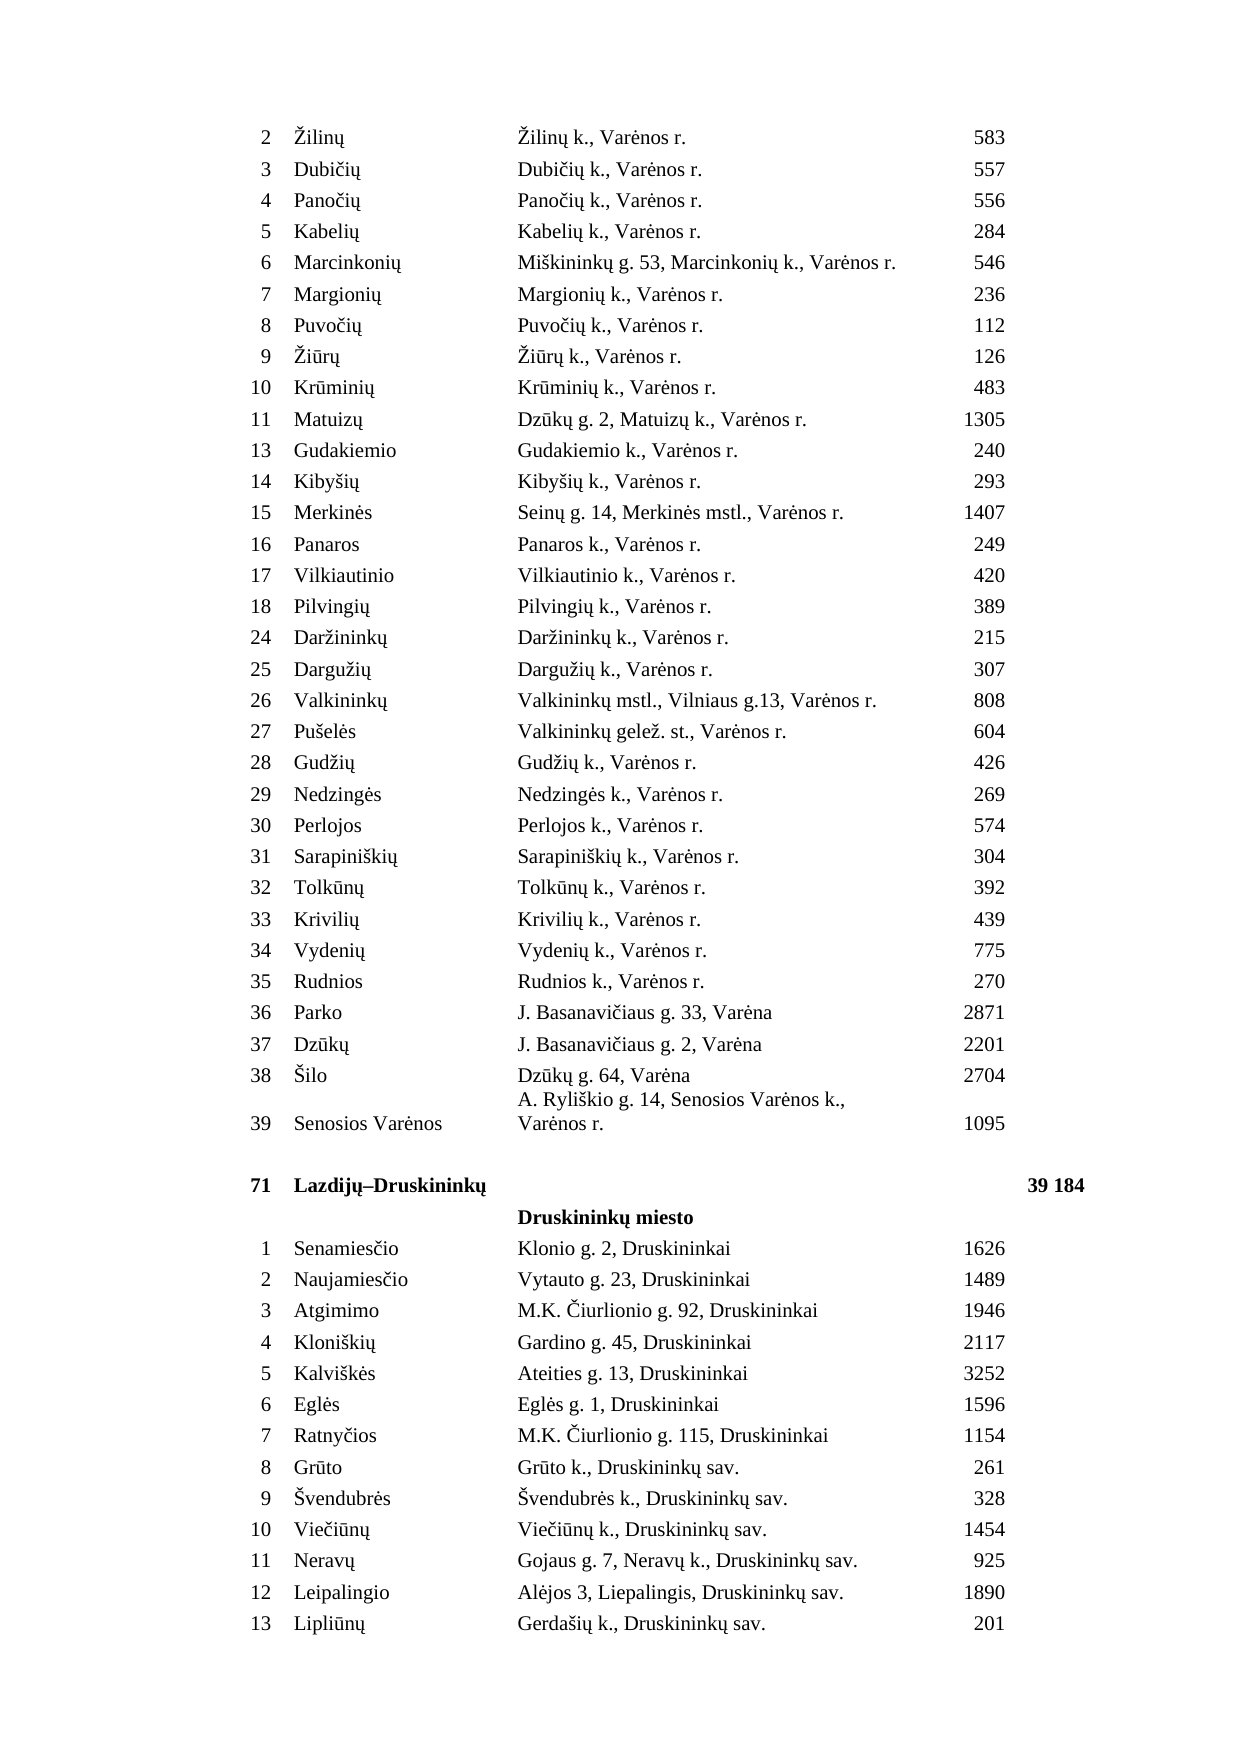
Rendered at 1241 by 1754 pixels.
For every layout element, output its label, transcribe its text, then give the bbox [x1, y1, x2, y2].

table_cell 18 [177, 587, 282, 618]
table_cell Gojaus g. 7, Neravų k., Druskininkų sav. [506, 1541, 919, 1572]
table_cell 6 [177, 1385, 282, 1416]
table_cell Žiūrų [282, 337, 506, 368]
table_cell 583 [919, 118, 1016, 149]
table_cell 3 [177, 149, 282, 181]
table_cell Krivilių k., Varėnos r. [506, 899, 919, 931]
table_cell 236 [919, 274, 1016, 306]
table_cell Žiūrų k., Varėnos r. [506, 337, 919, 368]
table_cell [1016, 462, 1122, 493]
table_cell [1016, 212, 1122, 243]
table_cell [1016, 1541, 1122, 1572]
table_cell 420 [919, 556, 1016, 587]
table_cell 8 [177, 1448, 282, 1479]
table_cell 25 [177, 649, 282, 681]
table_cell 2201 [919, 1024, 1016, 1056]
table_cell 39 [177, 1087, 282, 1135]
table_cell [1016, 1229, 1122, 1260]
table_cell 240 [919, 431, 1016, 462]
table_cell Gudakiemio [282, 431, 506, 462]
table_cell 284 [919, 212, 1016, 243]
table_cell 269 [919, 774, 1016, 806]
table_cell Margionių k., Varėnos r. [506, 274, 919, 306]
table_cell Atgimimo [282, 1291, 506, 1322]
table_cell Kabelių k., Varėnos r. [506, 212, 919, 243]
table_cell [1016, 618, 1122, 649]
table_cell Daržininkų [282, 618, 506, 649]
table_cell 2117 [919, 1323, 1016, 1354]
table_cell Lazdijų–Druskininkų [282, 1166, 506, 1197]
table_cell 2 [177, 118, 282, 149]
table_cell [1016, 1604, 1122, 1635]
table_cell 29 [177, 774, 282, 806]
table_cell [1016, 1087, 1122, 1135]
table_cell Vytauto g. 23, Druskininkai [506, 1260, 919, 1291]
table_cell [1016, 649, 1122, 681]
table_cell [1016, 524, 1122, 556]
table_cell [1016, 1354, 1122, 1385]
table_cell Naujamiesčio [282, 1260, 506, 1291]
table_cell [282, 1198, 506, 1229]
table_cell 10 [177, 368, 282, 399]
table_cell 3252 [919, 1354, 1016, 1385]
table_cell [1016, 712, 1122, 743]
table_cell 1626 [919, 1229, 1016, 1260]
table_cell 71 [177, 1166, 282, 1197]
table_cell 439 [919, 899, 1016, 931]
table_cell Pilvingių [282, 587, 506, 618]
table_cell Gudakiemio k., Varėnos r. [506, 431, 919, 462]
table_cell 10 [177, 1510, 282, 1541]
table_cell Lipliūnų [282, 1604, 506, 1635]
table_cell Gardino g. 45, Druskininkai [506, 1323, 919, 1354]
table_cell Dzūkų [282, 1024, 506, 1056]
table_cell [1016, 1323, 1122, 1354]
table_cell 201 [919, 1604, 1016, 1635]
table_cell Žilinų k., Varėnos r. [506, 118, 919, 149]
table_cell A. Ryliškio g. 14, Senosios Varėnos k., Varėnos r. [506, 1087, 919, 1135]
table_cell [1016, 774, 1122, 806]
table_cell 1 [177, 1229, 282, 1260]
table_cell [1016, 118, 1122, 149]
table_cell M.K. Čiurlionio g. 92, Druskininkai [506, 1291, 919, 1322]
table_cell [1016, 1448, 1122, 1479]
table_cell 38 [177, 1056, 282, 1087]
table_cell [1016, 149, 1122, 181]
table_cell Rudnios k., Varėnos r. [506, 962, 919, 993]
table_cell 4 [177, 181, 282, 212]
table_cell 16 [177, 524, 282, 556]
table_cell [1016, 243, 1122, 274]
table_cell [1016, 1135, 1122, 1166]
table_cell 1154 [919, 1416, 1016, 1447]
table_cell 26 [177, 681, 282, 712]
table_cell Gudžių k., Varėnos r. [506, 743, 919, 774]
table_cell 604 [919, 712, 1016, 743]
table_cell 261 [919, 1448, 1016, 1479]
table_cell [1016, 1198, 1122, 1229]
table_cell 6 [177, 243, 282, 274]
table_cell Valkininkų gelež. st., Varėnos r. [506, 712, 919, 743]
table_cell [1016, 1479, 1122, 1510]
table_cell Sarapiniškių [282, 837, 506, 868]
table_cell Sarapiniškių k., Varėnos r. [506, 837, 919, 868]
table_cell Krūminių k., Varėnos r. [506, 368, 919, 399]
table_cell 11 [177, 1541, 282, 1572]
table_cell 1489 [919, 1260, 1016, 1291]
table_cell Alėjos 3, Liepalingis, Druskininkų sav. [506, 1573, 919, 1604]
table_cell Vilkiautinio [282, 556, 506, 587]
table_cell Grūto k., Druskininkų sav. [506, 1448, 919, 1479]
table_cell Švendubrės k., Druskininkų sav. [506, 1479, 919, 1510]
table_cell Parko [282, 993, 506, 1024]
table_cell Dzūkų g. 64, Varėna [506, 1056, 919, 1087]
table_cell [1016, 1056, 1122, 1087]
table_cell [1016, 274, 1122, 306]
table_cell Daržininkų k., Varėnos r. [506, 618, 919, 649]
table_cell 2 [177, 1260, 282, 1291]
table_cell Krivilių [282, 899, 506, 931]
table_cell 426 [919, 743, 1016, 774]
table_cell 12 [177, 1573, 282, 1604]
table_cell Neravų [282, 1541, 506, 1572]
table_cell 925 [919, 1541, 1016, 1572]
table_cell [1016, 431, 1122, 462]
table_cell [1016, 337, 1122, 368]
table_cell 392 [919, 868, 1016, 899]
table_cell Panaros [282, 524, 506, 556]
table_cell 15 [177, 493, 282, 524]
table_cell [1016, 1260, 1122, 1291]
table_cell Senamiesčio [282, 1229, 506, 1260]
table_cell 328 [919, 1479, 1016, 1510]
table_cell 2871 [919, 993, 1016, 1024]
table_cell Dubičių [282, 149, 506, 181]
table_cell Matuizų [282, 399, 506, 431]
table_cell 34 [177, 931, 282, 962]
table_cell Viečiūnų [282, 1510, 506, 1541]
table_cell Klonio g. 2, Druskininkai [506, 1229, 919, 1260]
table_cell Šilo [282, 1056, 506, 1087]
table_cell [1016, 368, 1122, 399]
table_cell Tolkūnų k., Varėnos r. [506, 868, 919, 899]
table_cell Gerdašių k., Druskininkų sav. [506, 1604, 919, 1635]
table_cell Viečiūnų k., Druskininkų sav. [506, 1510, 919, 1541]
table_cell 215 [919, 618, 1016, 649]
table_cell J. Basanavičiaus g. 33, Varėna [506, 993, 919, 1024]
table_cell Panočių k., Varėnos r. [506, 181, 919, 212]
table_cell 389 [919, 587, 1016, 618]
table_cell Perlojos k., Varėnos r. [506, 806, 919, 837]
table_cell Pušelės [282, 712, 506, 743]
table_cell M.K. Čiurlionio g. 115, Druskininkai [506, 1416, 919, 1447]
table_cell [506, 1135, 919, 1166]
table_cell Seinų g. 14, Merkinės mstl., Varėnos r. [506, 493, 919, 524]
table_cell 8 [177, 306, 282, 337]
table_cell [506, 1166, 919, 1197]
table_cell [1016, 993, 1122, 1024]
table_cell Dargužių [282, 649, 506, 681]
table_cell [1016, 181, 1122, 212]
table_cell 11 [177, 399, 282, 431]
table_cell 13 [177, 431, 282, 462]
table_cell 775 [919, 931, 1016, 962]
table_cell 574 [919, 806, 1016, 837]
table_cell 1407 [919, 493, 1016, 524]
table_cell Eglės [282, 1385, 506, 1416]
table_cell Ratnyčios [282, 1416, 506, 1447]
table_cell Kabelių [282, 212, 506, 243]
table_cell Valkininkų mstl., Vilniaus g.13, Varėnos r. [506, 681, 919, 712]
table_cell Nedzingės [282, 774, 506, 806]
table_cell Krūminių [282, 368, 506, 399]
table_cell Merkinės [282, 493, 506, 524]
table_cell 112 [919, 306, 1016, 337]
table_cell 1946 [919, 1291, 1016, 1322]
table_cell Panočių [282, 181, 506, 212]
table_cell Kloniškių [282, 1323, 506, 1354]
table_cell Gudžių [282, 743, 506, 774]
table_cell Dzūkų g. 2, Matuizų k., Varėnos r. [506, 399, 919, 431]
table_cell 1890 [919, 1573, 1016, 1604]
table_cell 36 [177, 993, 282, 1024]
table_cell 4 [177, 1323, 282, 1354]
table_cell Dargužių k., Varėnos r. [506, 649, 919, 681]
table_cell 31 [177, 837, 282, 868]
table_cell Puvočių [282, 306, 506, 337]
table_cell 808 [919, 681, 1016, 712]
table_cell 546 [919, 243, 1016, 274]
table_cell 557 [919, 149, 1016, 181]
table_cell [919, 1166, 1016, 1197]
table_cell 7 [177, 274, 282, 306]
table_cell 304 [919, 837, 1016, 868]
table_cell 39 184 [1016, 1166, 1122, 1197]
table_cell 1596 [919, 1385, 1016, 1416]
table_cell Tolkūnų [282, 868, 506, 899]
table_cell Panaros k., Varėnos r. [506, 524, 919, 556]
table_cell Margionių [282, 274, 506, 306]
table_cell 17 [177, 556, 282, 587]
table_cell 37 [177, 1024, 282, 1056]
table_cell Miškininkų g. 53, Marcinkonių k., Varėnos r. [506, 243, 919, 274]
table_cell 483 [919, 368, 1016, 399]
table_cell 13 [177, 1604, 282, 1635]
table_cell Švendubrės [282, 1479, 506, 1510]
table_cell Pilvingių k., Varėnos r. [506, 587, 919, 618]
table_cell 270 [919, 962, 1016, 993]
table_cell [1016, 1385, 1122, 1416]
table_cell 2704 [919, 1056, 1016, 1087]
table_cell [1016, 1573, 1122, 1604]
table_cell Leipalingio [282, 1573, 506, 1604]
table_cell 7 [177, 1416, 282, 1447]
table_cell 3 [177, 1291, 282, 1322]
table_cell 126 [919, 337, 1016, 368]
table_cell [1016, 931, 1122, 962]
table_cell 307 [919, 649, 1016, 681]
table_cell Puvočių k., Varėnos r. [506, 306, 919, 337]
table_cell [1016, 868, 1122, 899]
table_cell [1016, 1024, 1122, 1056]
table_cell Kibyšių k., Varėnos r. [506, 462, 919, 493]
table_cell [1016, 1416, 1122, 1447]
table_cell [1016, 306, 1122, 337]
table_cell Vydenių [282, 931, 506, 962]
table_cell Valkininkų [282, 681, 506, 712]
table_cell [1016, 399, 1122, 431]
table_cell [177, 1135, 282, 1166]
table_cell 5 [177, 1354, 282, 1385]
table_cell Žilinų [282, 118, 506, 149]
table_cell Kalviškės [282, 1354, 506, 1385]
table_cell Nedzingės k., Varėnos r. [506, 774, 919, 806]
table_cell Perlojos [282, 806, 506, 837]
table_cell Eglės g. 1, Druskininkai [506, 1385, 919, 1416]
table_cell Marcinkonių [282, 243, 506, 274]
table_cell 27 [177, 712, 282, 743]
table_cell Vydenių k., Varėnos r. [506, 931, 919, 962]
table_cell 5 [177, 212, 282, 243]
table_cell [919, 1198, 1016, 1229]
table_cell [1016, 681, 1122, 712]
table_cell Dubičių k., Varėnos r. [506, 149, 919, 181]
table_cell Senosios Varėnos [282, 1087, 506, 1135]
table_cell Vilkiautinio k., Varėnos r. [506, 556, 919, 587]
table_cell 24 [177, 618, 282, 649]
table_cell 9 [177, 337, 282, 368]
table_cell [1016, 1510, 1122, 1541]
table_cell [1016, 556, 1122, 587]
table_cell [1016, 743, 1122, 774]
table_cell 1305 [919, 399, 1016, 431]
table_cell 30 [177, 806, 282, 837]
table_cell [919, 1135, 1016, 1166]
table_cell [1016, 493, 1122, 524]
table_cell [177, 1198, 282, 1229]
table_cell Grūto [282, 1448, 506, 1479]
table_cell [1016, 806, 1122, 837]
table_cell 556 [919, 181, 1016, 212]
table_cell [1016, 962, 1122, 993]
table_cell 249 [919, 524, 1016, 556]
table_cell Druskininkų miesto [506, 1198, 919, 1229]
table_cell 1095 [919, 1087, 1016, 1135]
table_cell Ateities g. 13, Druskininkai [506, 1354, 919, 1385]
table_cell 14 [177, 462, 282, 493]
table_cell Rudnios [282, 962, 506, 993]
table_cell 1454 [919, 1510, 1016, 1541]
table_cell 33 [177, 899, 282, 931]
table_cell [1016, 899, 1122, 931]
table_cell [282, 1135, 506, 1166]
table_cell 9 [177, 1479, 282, 1510]
table_cell [1016, 837, 1122, 868]
table_cell J. Basanavičiaus g. 2, Varėna [506, 1024, 919, 1056]
table_cell 32 [177, 868, 282, 899]
table_cell [1016, 587, 1122, 618]
table_cell Kibyšių [282, 462, 506, 493]
table_cell 293 [919, 462, 1016, 493]
table_cell [1016, 1291, 1122, 1322]
table_cell 28 [177, 743, 282, 774]
table_cell 35 [177, 962, 282, 993]
